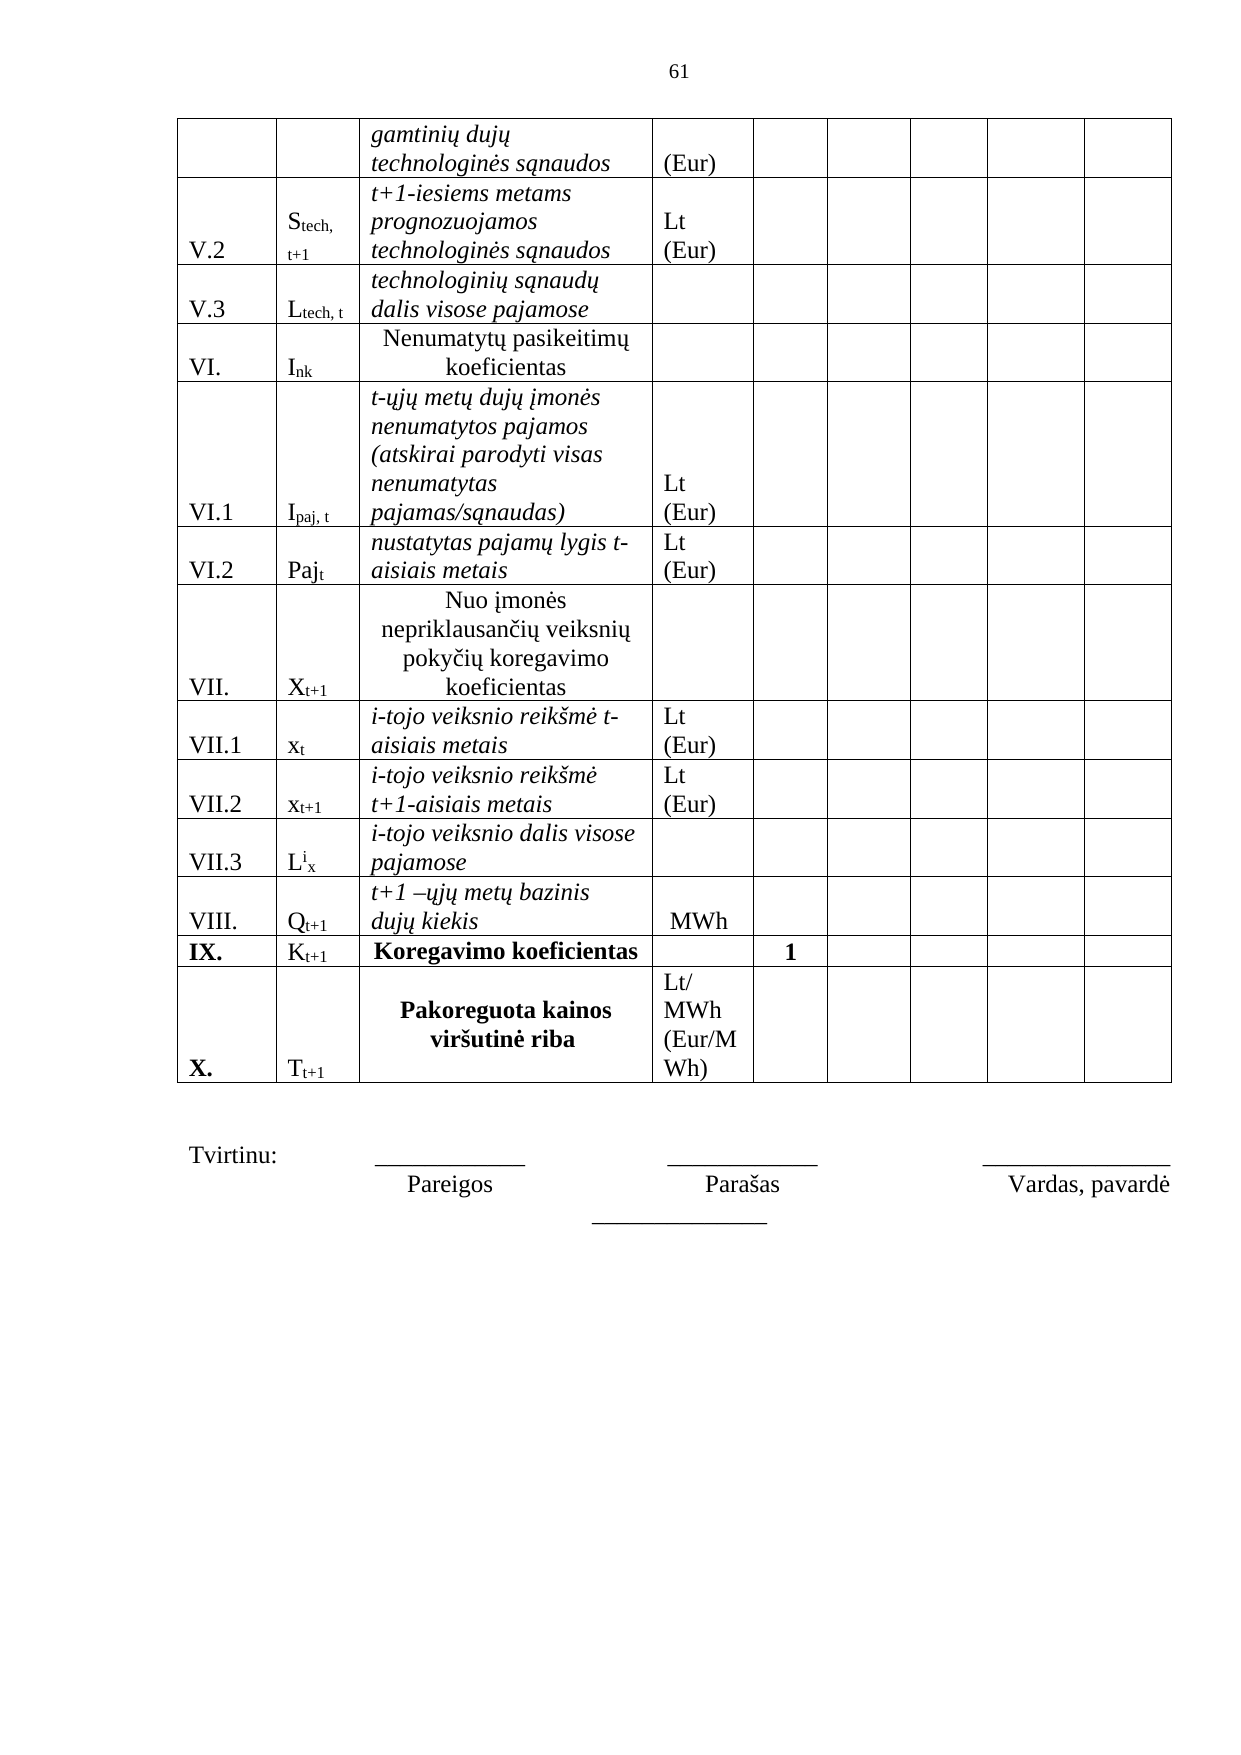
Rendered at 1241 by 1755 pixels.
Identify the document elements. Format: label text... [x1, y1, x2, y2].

table_cell [988, 527, 1084, 584]
table_cell i-tojo veiksnio dalis visose pajamose [360, 819, 652, 876]
table_cell [178, 119, 276, 177]
table_cell V.3 [178, 265, 276, 322]
table_cell [1085, 877, 1171, 934]
table_cell [911, 701, 987, 759]
table_header ____________ Parašas [596, 1140, 888, 1198]
table_cell [828, 701, 910, 759]
table_cell [828, 967, 910, 1082]
table_cell Lt/MWh (Eur/MWh) [653, 967, 753, 1082]
table_cell gamtinių dujų technologinės sąnaudos [360, 119, 652, 177]
table_cell [754, 382, 827, 526]
table_cell [1085, 527, 1171, 584]
table_cell t+1 –ųjų metų bazinis dujų kiekis [360, 877, 652, 934]
table_cell [754, 701, 827, 759]
table_cell VI.1 [178, 382, 276, 526]
table_cell [911, 265, 987, 322]
table_cell [754, 527, 827, 584]
table_cell [828, 877, 910, 934]
table_cell [988, 760, 1084, 817]
table_cell [911, 585, 987, 700]
table_cell [1085, 585, 1171, 700]
table_cell xt [277, 701, 359, 759]
table_cell [1085, 701, 1171, 759]
table_cell [988, 119, 1084, 177]
table_cell [754, 760, 827, 817]
table_cell Pakoreguota kainos viršutinė riba [360, 967, 652, 1082]
table_cell Lt (Eur) [653, 382, 753, 526]
table_cell [988, 382, 1084, 526]
table_cell [828, 527, 910, 584]
table_cell [911, 877, 987, 934]
table_cell [754, 119, 827, 177]
table_cell [828, 178, 910, 264]
table_cell [911, 967, 987, 1082]
table_cell [988, 819, 1084, 876]
table_cell VI. [178, 324, 276, 381]
table_cell [1085, 382, 1171, 526]
table_cell [754, 324, 827, 381]
table_cell t-ųjų metų dujų įmonės nenumatytos pajamos (atskirai parodyti visas nenumatytas pajamas/sąnaudas) [360, 382, 652, 526]
table_cell Nuo įmonės nepriklausančių veiksnių pokyčių koregavimo koeficientas [360, 585, 652, 700]
table_cell MWh [653, 877, 753, 934]
table_cell [754, 967, 827, 1082]
table_cell [988, 585, 1084, 700]
table_cell [988, 324, 1084, 381]
table_cell [911, 119, 987, 177]
table_cell Pajt [277, 527, 359, 584]
table_cell [653, 324, 753, 381]
table_cell [828, 324, 910, 381]
table_cell [988, 701, 1084, 759]
table_cell [911, 527, 987, 584]
table_cell [988, 178, 1084, 264]
table_cell [988, 967, 1084, 1082]
table_cell VII.1 [178, 701, 276, 759]
table_cell VIII. [178, 877, 276, 934]
table_cell VI.2 [178, 527, 276, 584]
table_cell xt+1 [277, 760, 359, 817]
text ______________ [177, 1198, 1181, 1227]
table_cell [1085, 119, 1171, 177]
table_cell [1085, 936, 1171, 966]
table_cell VII.3 [178, 819, 276, 876]
table_cell [828, 936, 910, 966]
table_cell [653, 936, 753, 966]
table_cell X. [178, 967, 276, 1082]
table_cell technologinių sąnaudų dalis visose pajamose [360, 265, 652, 322]
table_cell [754, 585, 827, 700]
table_cell [911, 760, 987, 817]
table_cell [988, 936, 1084, 966]
table_cell Kt+1 [277, 936, 359, 966]
table_cell [911, 382, 987, 526]
table_cell [828, 819, 910, 876]
table_cell Ltech, t [277, 265, 359, 322]
table_cell VII.2 [178, 760, 276, 817]
table_cell VII. [178, 585, 276, 700]
table_cell nustatytas pajamų lygis t-aisiais metais [360, 527, 652, 584]
table_cell [653, 585, 753, 700]
table_cell 1 [754, 936, 827, 966]
table_cell Lix [277, 819, 359, 876]
table_cell Lt (Eur) [653, 527, 753, 584]
table_cell [653, 265, 753, 322]
table_cell [1085, 265, 1171, 322]
table_cell [754, 178, 827, 264]
table_cell Nenumatytų pasikeitimų koeficientas [360, 324, 652, 381]
table_cell Koregavimo koeficientas [360, 936, 652, 966]
table_cell t+1-iesiems metams prognozuojamos technologinės sąnaudos [360, 178, 652, 264]
table_header Tvirtinu: [177, 1140, 304, 1198]
table_cell [988, 265, 1084, 322]
table_header ____________ Pareigos [304, 1140, 596, 1198]
table_cell [911, 819, 987, 876]
table_cell [911, 324, 987, 381]
table_cell [653, 819, 753, 876]
table_cell [828, 119, 910, 177]
table_cell [277, 119, 359, 177]
table_cell [1085, 178, 1171, 264]
table_cell Qt+1 [277, 877, 359, 934]
table_cell Tt+1 [277, 967, 359, 1082]
table_cell Stech, t+1 [277, 178, 359, 264]
table_cell Lt (Eur) [653, 760, 753, 817]
table_cell Lt (Eur) [653, 701, 753, 759]
table_cell [911, 936, 987, 966]
table_cell [828, 760, 910, 817]
table_cell [754, 265, 827, 322]
table_cell i-tojo veiksnio reikšmė t-aisiais metais [360, 701, 652, 759]
table_cell [828, 585, 910, 700]
table_cell i-tojo veiksnio reikšmė t+1-aisiais metais [360, 760, 652, 817]
table_cell (Eur) [653, 119, 753, 177]
table_cell [754, 819, 827, 876]
table_cell [911, 178, 987, 264]
table_cell Ink [277, 324, 359, 381]
table_cell Xt+1 [277, 585, 359, 700]
table_cell Lt (Eur) [653, 178, 753, 264]
table_cell [1085, 967, 1171, 1082]
table_cell [1085, 819, 1171, 876]
table_header _______________ Vardas, pavardė [889, 1140, 1181, 1198]
table_cell V.2 [178, 178, 276, 264]
table_cell [1085, 324, 1171, 381]
table_cell [988, 877, 1084, 934]
table_cell [828, 382, 910, 526]
table_cell IX. [178, 936, 276, 966]
table_cell [828, 265, 910, 322]
table_cell [754, 877, 827, 934]
table_cell [1085, 760, 1171, 817]
table_cell Ipaj, t [277, 382, 359, 526]
